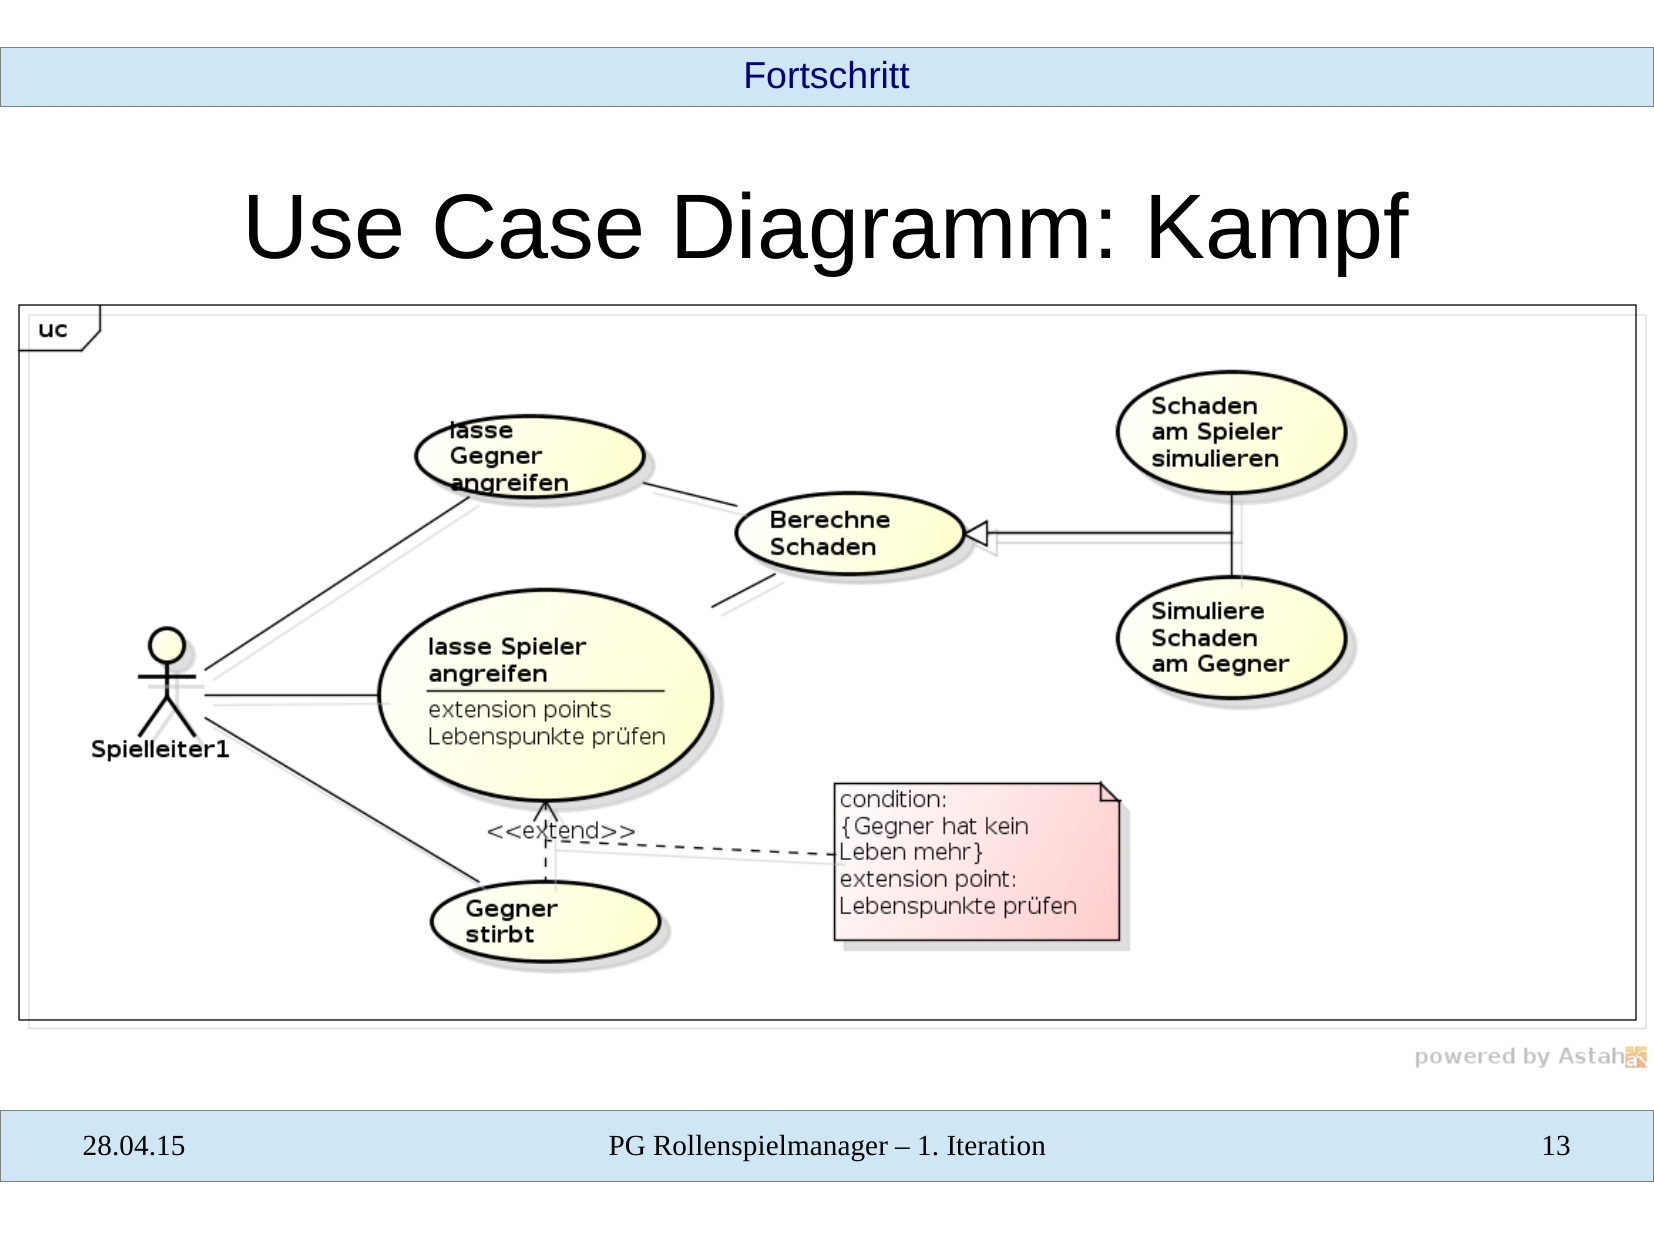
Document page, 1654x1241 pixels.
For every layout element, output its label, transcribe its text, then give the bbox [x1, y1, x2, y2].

title Use Case Diagramm: Kampf [82, 123, 1571, 286]
picture [0, 286, 1654, 1075]
text_box Fortschritt [0, 47, 1654, 105]
